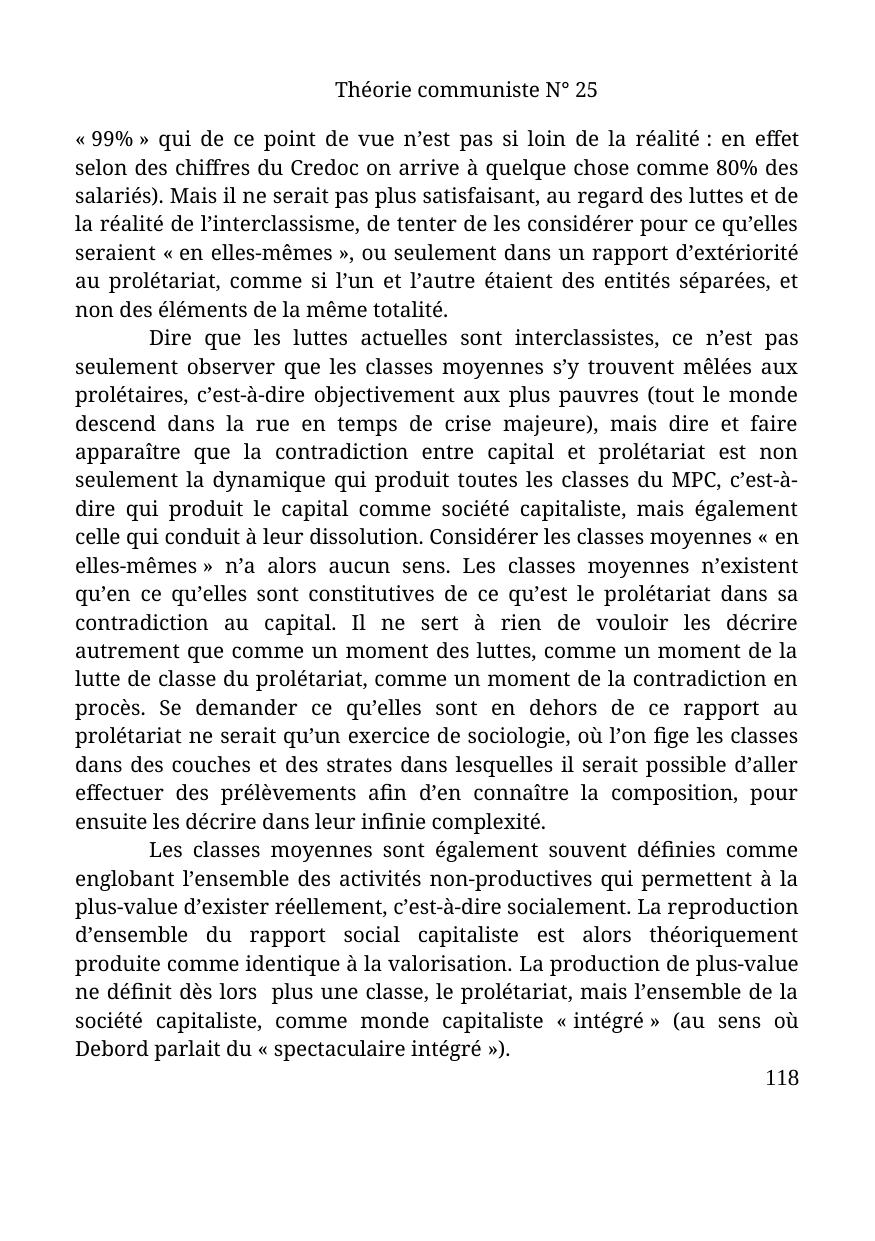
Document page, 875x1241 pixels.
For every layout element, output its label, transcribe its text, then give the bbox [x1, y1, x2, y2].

text Les classes moyennes sont également souvent définies comme englobant l’ensemble des activités non-productives qui permettent à la plus-value d’exister réellement, c’est-à-dire socialement. La reproduction d’ensemble du rapport social capitaliste est alors théoriquement produite comme identique à la valorisation. La production de plus-value ne définit dès lors plus une classe, le prolétariat, mais l’ensemble de la société capitaliste, comme monde capitaliste « intégré » (au sens où Debord parlait du « spectaculaire intégré »). [75, 835, 799, 1063]
text « 99% » qui de ce point de vue n’est pas si loin de la réalité : en effet selon des chiffres du Credoc on arrive à quelque chose comme 80% des salariés). Mais il ne serait pas plus satisfaisant, au regard des luttes et de la réalité de l’interclassisme, de tenter de les considérer pour ce qu’elles seraient « en elles-mêmes », ou seulement dans un rapport d’extériorité au prolétariat, comme si l’un et l’autre étaient des entités séparées, et non des éléments de la même totalité. [75, 124, 799, 323]
text Dire que les luttes actuelles sont interclassistes, ce n’est pas seulement observer que les classes moyennes s’y trouvent mêlées aux prolétaires, c’est-à-dire objectivement aux plus pauvres (tout le monde descend dans la rue en temps de crise majeure), mais dire et faire apparaître que la contradiction entre capital et prolétariat est non seulement la dynamique qui produit toutes les classes du MPC, c’est-à-dire qui produit le capital comme société capitaliste, mais également celle qui conduit à leur dissolution. Considérer les classes moyennes « en elles-mêmes » n’a alors aucun sens. Les classes moyennes n’existent qu’en ce qu’elles sont constitutives de ce qu’est le prolétariat dans sa contradiction au capital. Il ne sert à rien de vouloir les décrire autrement que comme un moment des luttes, comme un moment de la lutte de classe du prolétariat, comme un moment de la contradiction en procès. Se demander ce qu’elles sont en dehors de ce rapport au prolétariat ne serait qu’un exercice de sociologie, où l’on fige les classes dans des couches et des strates dans lesquelles il serait possible d’aller effectuer des prélèvements afin d’en connaître la composition, pour ensuite les décrire dans leur infinie complexité. [75, 323, 799, 835]
